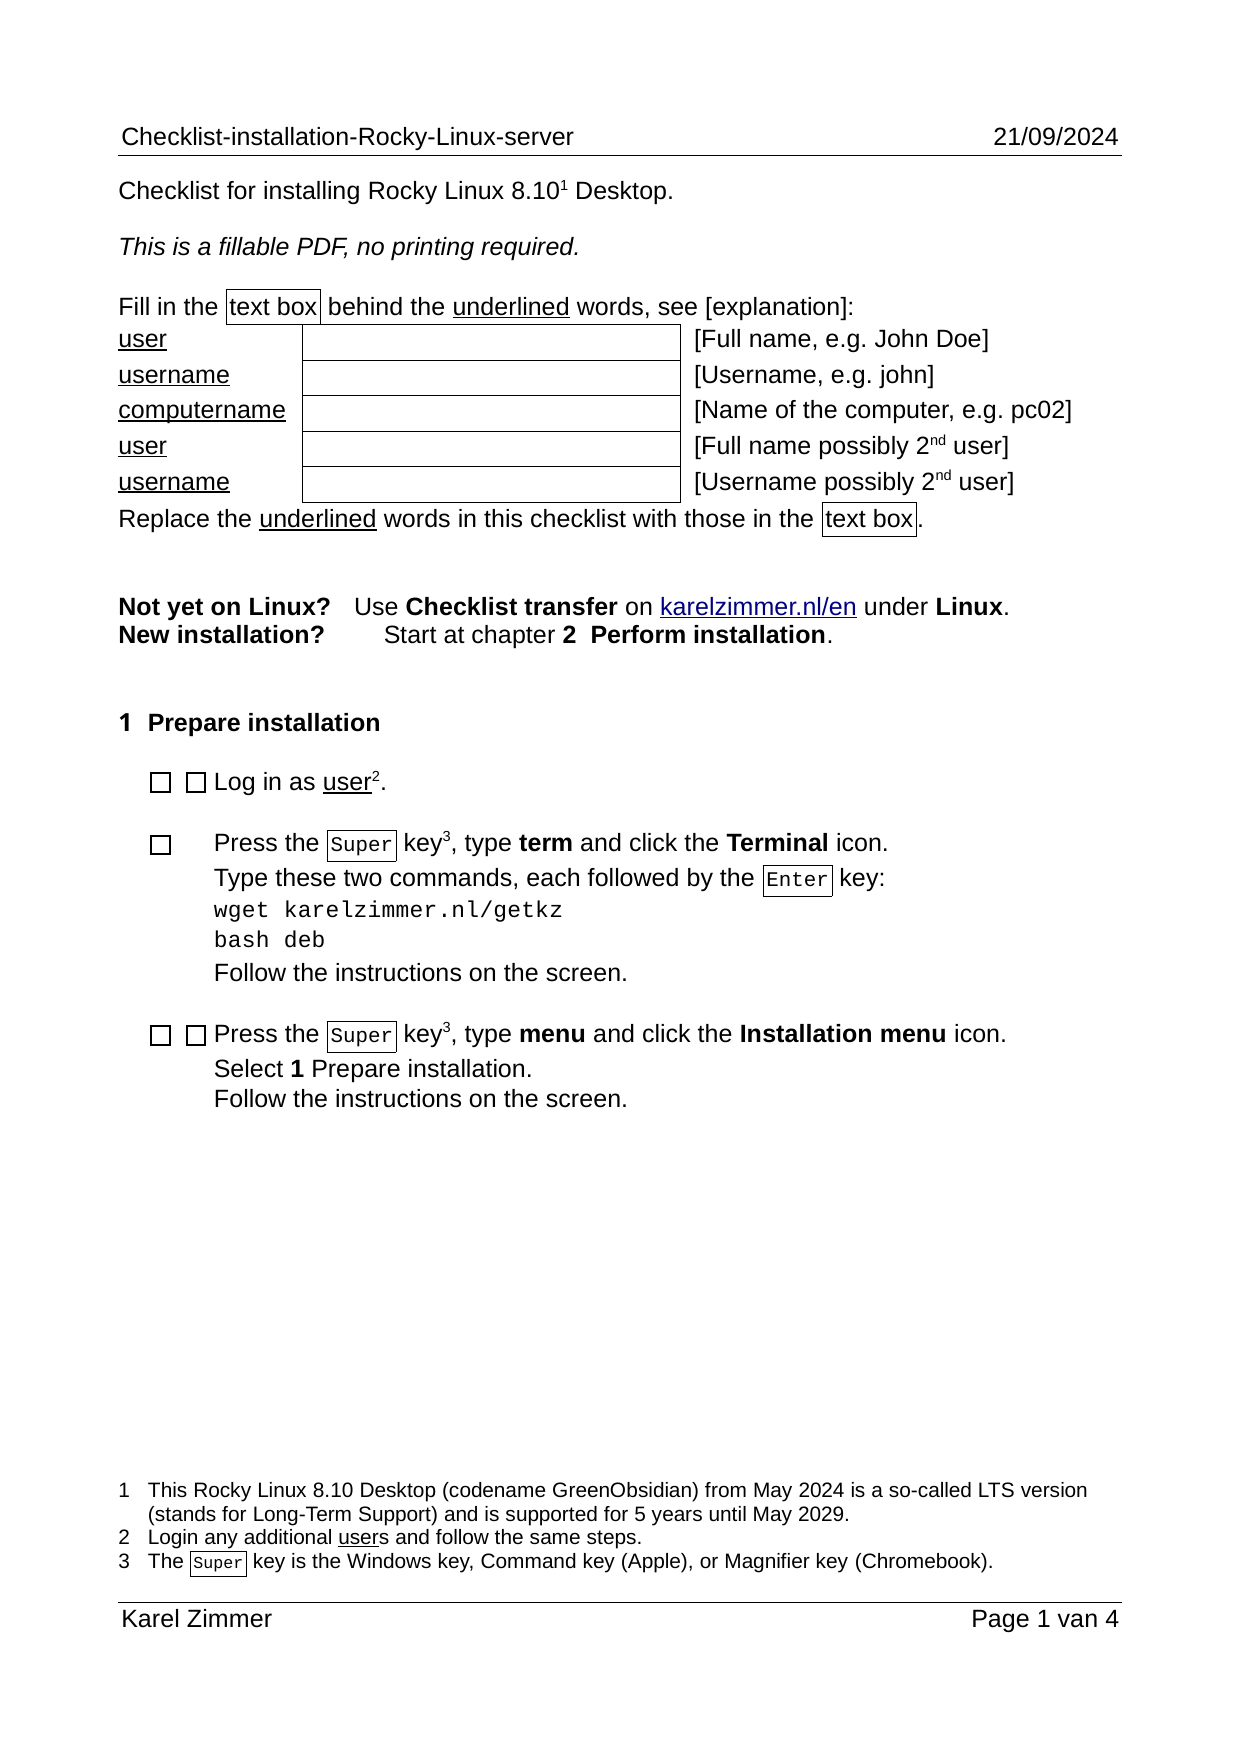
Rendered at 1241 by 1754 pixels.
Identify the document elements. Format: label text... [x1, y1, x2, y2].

table_cell [142, 958, 177, 988]
table_cell Follow the instructions on the screen. [213, 1084, 1122, 1114]
table_cell [118, 1084, 142, 1114]
text text box [227, 290, 320, 324]
table_cell [177, 798, 213, 828]
text [Full name, e.g. John Doe] [681, 324, 1122, 360]
text text box [823, 503, 916, 536]
text [Username, e.g. john] [681, 360, 1122, 395]
table_cell [118, 928, 142, 958]
text USERName [118, 466, 302, 502]
table_cell [142, 897, 177, 928]
text New installation? Start at chapter 2 Perform installation. [118, 621, 1122, 649]
table_cell [118, 958, 142, 988]
text [Username possibly 2nd user] [681, 466, 1122, 502]
table_cell [118, 1019, 142, 1053]
text [Name of the computer, e.g. pc02] [681, 395, 1122, 431]
text USER [118, 431, 302, 466]
table_cell Press the Super key3, type menu and click the Installation menu icon. [213, 1019, 1122, 1053]
table_cell Type these two commands, each followed by the Enter key: [213, 863, 1122, 897]
table_cell [142, 928, 177, 958]
table_header [118, 767, 142, 797]
table_cell [177, 988, 213, 1018]
table_cell [118, 897, 142, 928]
table_cell [142, 988, 177, 1018]
table_cell [177, 958, 213, 988]
table_cell [177, 828, 213, 862]
text . [917, 502, 1122, 537]
table_cell [118, 1053, 142, 1084]
table_cell [142, 863, 177, 897]
table_cell [118, 828, 142, 862]
table_cell [177, 1019, 213, 1053]
text This Rocky Linux 8.10 Desktop (codename GreenObsidian) from May 2024 is a so-called LTS version (stands for Long-Term Support) and is supported for 5 years until May 2029. [118, 1479, 1122, 1526]
table_cell [142, 798, 177, 828]
table_cell [142, 1019, 177, 1053]
table_cell bash deb [213, 928, 1122, 958]
table_header [177, 767, 213, 797]
text This is a fillable PDF, no printing required. [118, 233, 1122, 261]
text user [118, 324, 302, 360]
table_cell [177, 1084, 213, 1114]
table_cell Select 1 Prepare installation. [213, 1053, 1122, 1084]
text COMPUTERNAme [118, 395, 302, 431]
table_cell [118, 863, 142, 897]
text behind the underlined words, see [explanation]: [321, 289, 1122, 324]
table_cell [142, 1084, 177, 1114]
table_cell [118, 988, 142, 1018]
text Checklist for installing Rocky Linux 8.10 Desktop. [118, 177, 1122, 205]
text [Full name possibly 2nd user] [681, 431, 1122, 466]
table_header [142, 767, 177, 797]
table_cell [213, 798, 1122, 828]
table_cell Press the Super key, type term and click the Terminal icon. [213, 828, 1122, 862]
text Not yet on Linux? Use Checklist transfer on karelzimmer.nl/en under Linux. [118, 593, 1122, 621]
table_header Log in as USER. [213, 767, 1122, 797]
table_cell Follow the instructions on the screen. [213, 958, 1122, 988]
table_cell [177, 928, 213, 958]
table_cell [177, 1053, 213, 1084]
text USERname [118, 360, 302, 395]
table_cell [118, 798, 142, 828]
text Replace the underlined words in this checklist with those in the [118, 502, 822, 537]
table_cell [142, 828, 177, 862]
table_cell [177, 897, 213, 928]
table_cell [177, 863, 213, 897]
table_cell [142, 1053, 177, 1084]
table_cell [213, 988, 1122, 1018]
list Prepare installation [118, 705, 1122, 739]
text Fill in the [118, 289, 226, 324]
table_cell wget karelzimmer.nl/getkz [213, 897, 1122, 928]
